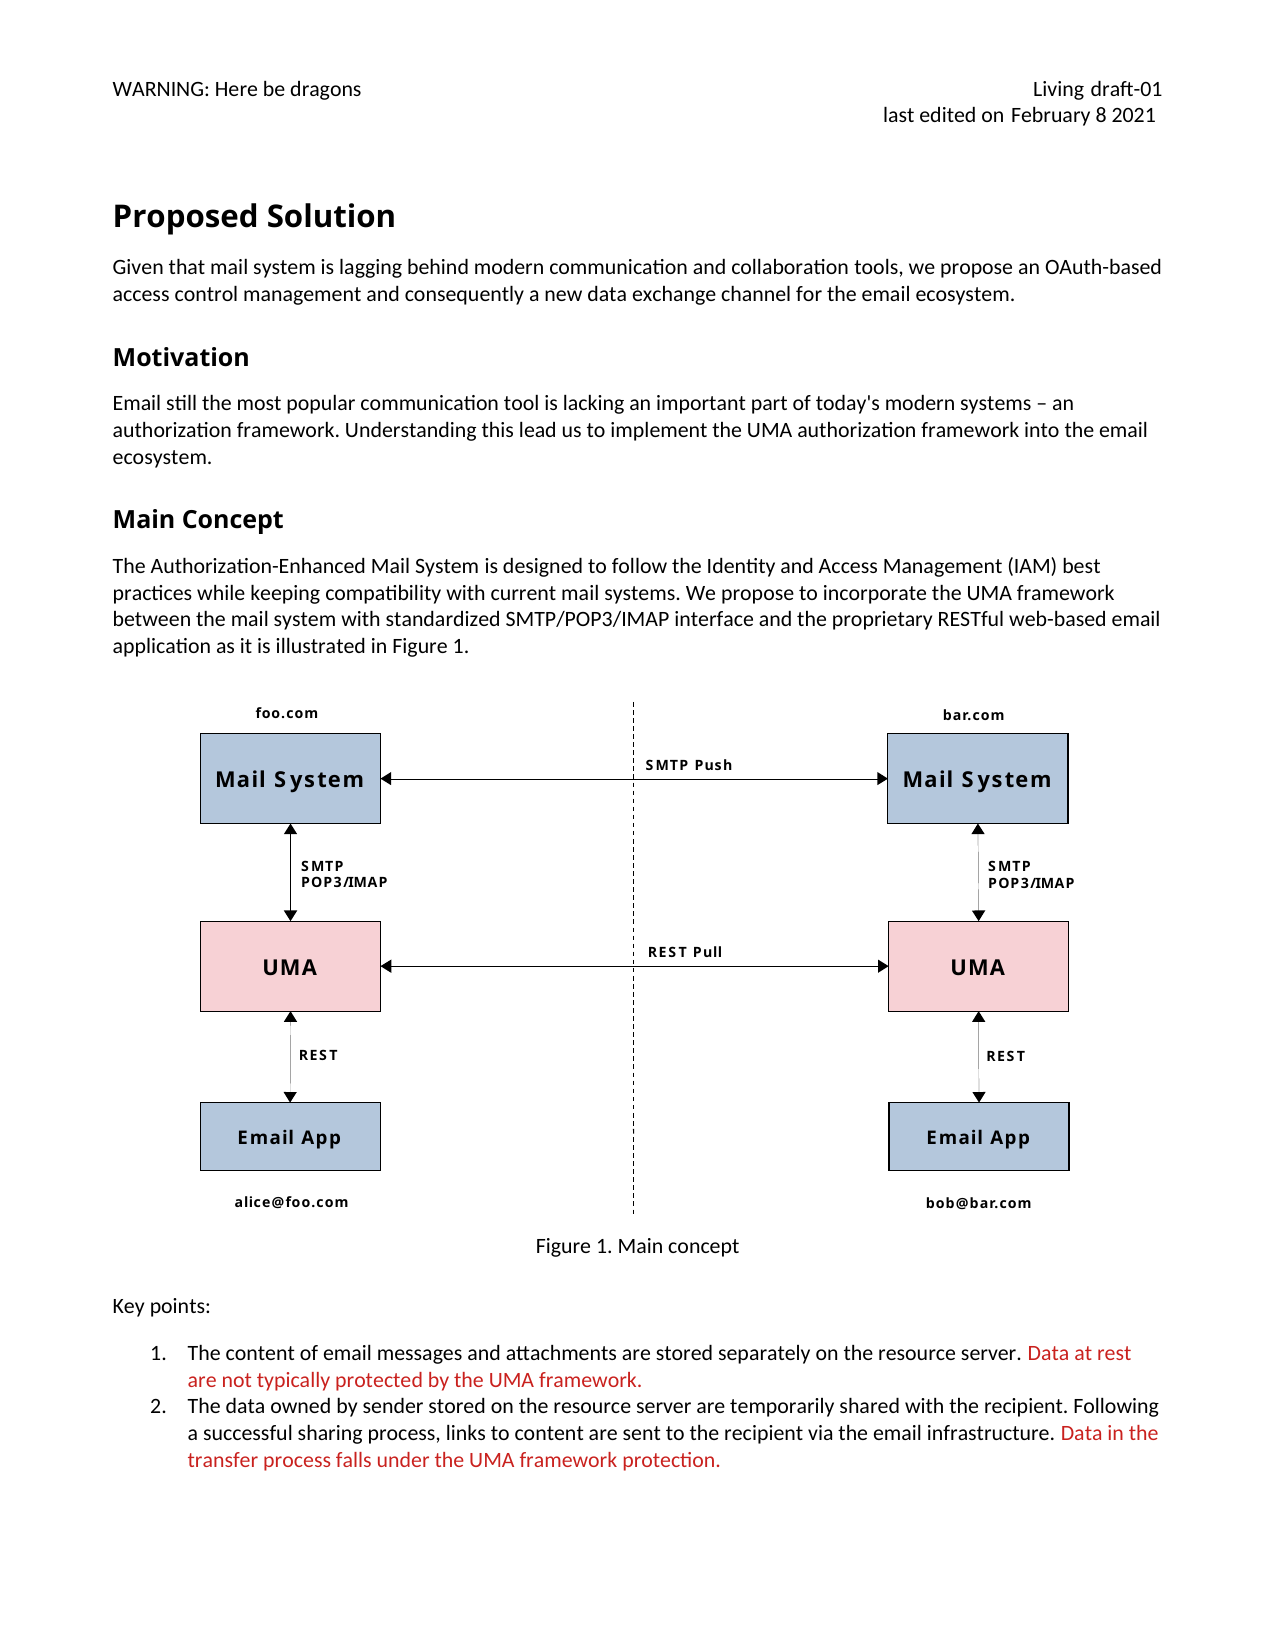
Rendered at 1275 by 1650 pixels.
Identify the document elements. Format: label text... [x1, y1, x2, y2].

list The content of email messages and attachments are stored separately on the resource server. Data at rest are not typically protected by the UMA framework. [150, 1339, 1162, 1393]
text Proposed Solution [112, 194, 1162, 237]
list The data owned by sender stored on the resource server are temporarily shared with the recipient. Following a successful sharing process, links to content are sent to the recipient via the email infrastructure. Data in the transfer process falls under the UMA framework protection. [150, 1393, 1162, 1473]
text Main Concept [112, 502, 1162, 536]
text Given that mail system is lagging behind modern communication and collaboration tools, we propose an OAuth-based access control management and consequently a new data exchange channel for the email ecosystem. [112, 253, 1162, 307]
text Motivation [112, 339, 1162, 373]
text Email still the most popular communication tool is lacking an important part of today's modern systems – an authorization framework. Understanding this lead us to implement the UMA authorization framework into the email ecosystem. [112, 389, 1162, 469]
text Key points: [112, 1292, 1162, 1318]
text Figure 1. Main concept [112, 718, 1162, 1259]
text The Authorization-Enhanced Mail System is designed to follow the Identity and Access Management (IAM) best practices while keeping compatibility with current mail systems. We propose to incorporate the UMA framework between the mail system with standardized SMTP/POP3/IMAP interface and the proprietary RESTful web-based email application as it is illustrated in Figure 1. [112, 552, 1162, 659]
